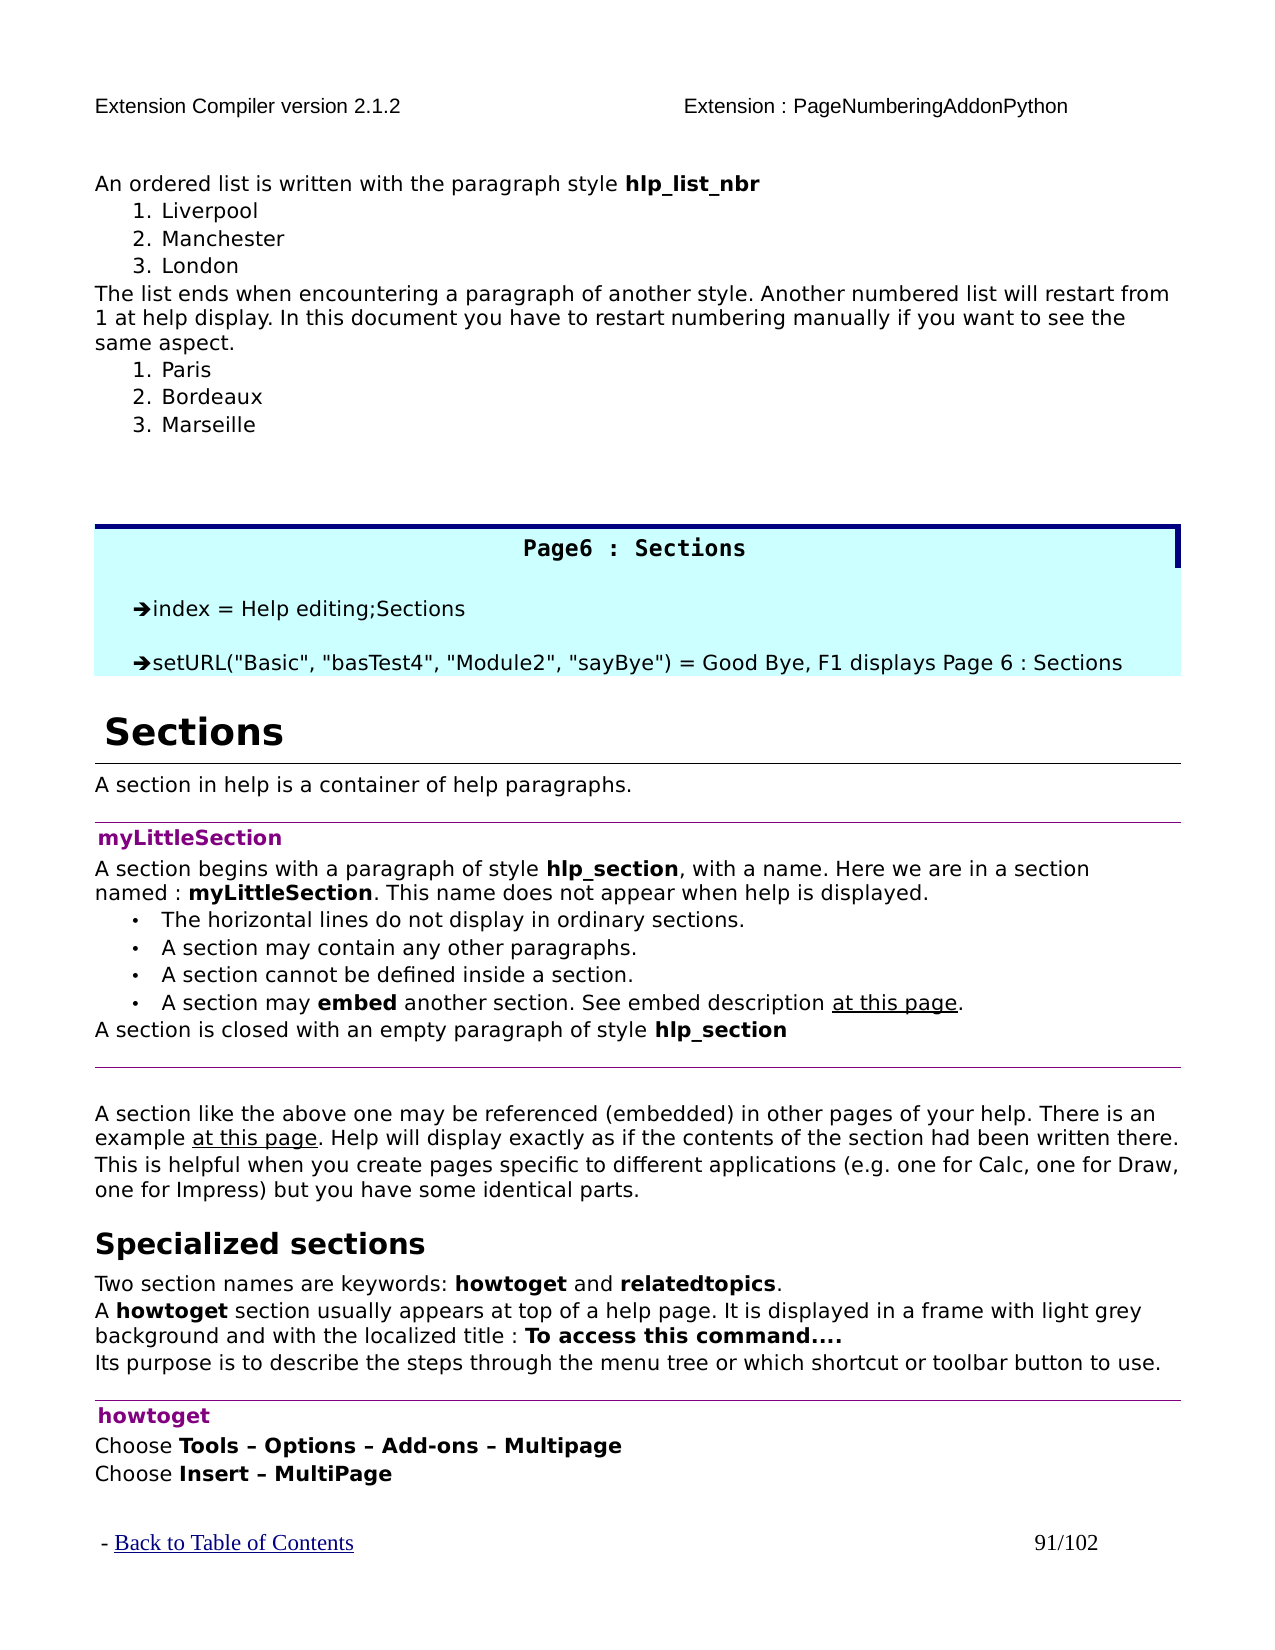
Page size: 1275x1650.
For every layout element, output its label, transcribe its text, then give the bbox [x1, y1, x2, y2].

text Its purpose is to describe the steps through the menu tree or which shortcut or toolbar button to use. [94, 1351, 1181, 1375]
list A section cannot be defined inside a section. [132, 963, 1181, 988]
list Liverpool [132, 199, 1181, 224]
list Bordeaux [132, 385, 1181, 410]
list A section may embed another section. See embed description at this page. [132, 991, 1181, 1015]
list setURL("Basic", "basTest4", "Module2", "sayBye") = Good Bye, F1 displays Page 6 : Sections [94, 651, 1181, 676]
list Paris [132, 358, 1181, 382]
list London [132, 254, 1181, 279]
text Choose Insert – MultiPage [94, 1462, 1181, 1486]
text A section is closed with an empty paragraph of style hlp_section [94, 1018, 1181, 1042]
list The horizontal lines do not display in ordinary sections. [132, 908, 1181, 933]
list index = Help editing;Sections [94, 597, 1181, 622]
text Sections [94, 700, 1181, 763]
list Manchester [132, 227, 1181, 251]
text howtoget [94, 1401, 1181, 1432]
text An ordered list is written with the paragraph style hlp_list_nbr [94, 147, 1181, 196]
list A section may contain any other paragraphs. [132, 936, 1181, 960]
text A section in help is a container of help paragraphs. [94, 773, 1181, 797]
text Page6 : Sections [94, 525, 1175, 568]
text myLittleSection [94, 823, 1181, 853]
text A section like the above one may be referenced (embedded) in other pages of your help. There is an example at this page. Help will display exactly as if the contents of the section had been written there. [94, 1101, 1181, 1150]
text The list ends when encountering a paragraph of another style. Another numbered list will restart from 1 at help display. In this document you have to restart numbering manually if you want to see the same aspect. [94, 282, 1181, 355]
text This is helpful when you create pages specific to different applications (e.g. one for Calc, one for Draw, one for Impress) but you have some identical parts. [94, 1153, 1181, 1202]
text A howtoget section usually appears at top of a help page. It is displayed in a frame with light grey background and with the localized title : To access this command.... [94, 1299, 1181, 1348]
text Specialized sections [94, 1227, 1181, 1261]
text A section begins with a paragraph of style hlp_section, with a name. Here we are in a section named : myLittleSection. This name does not appear when help is displayed. [94, 856, 1181, 905]
list Marseille [132, 413, 1181, 437]
text Choose Tools – Options – Add-ons – Multipage [94, 1434, 1181, 1459]
text Two section names are keywords: howtoget and relatedtopics. [94, 1272, 1181, 1296]
